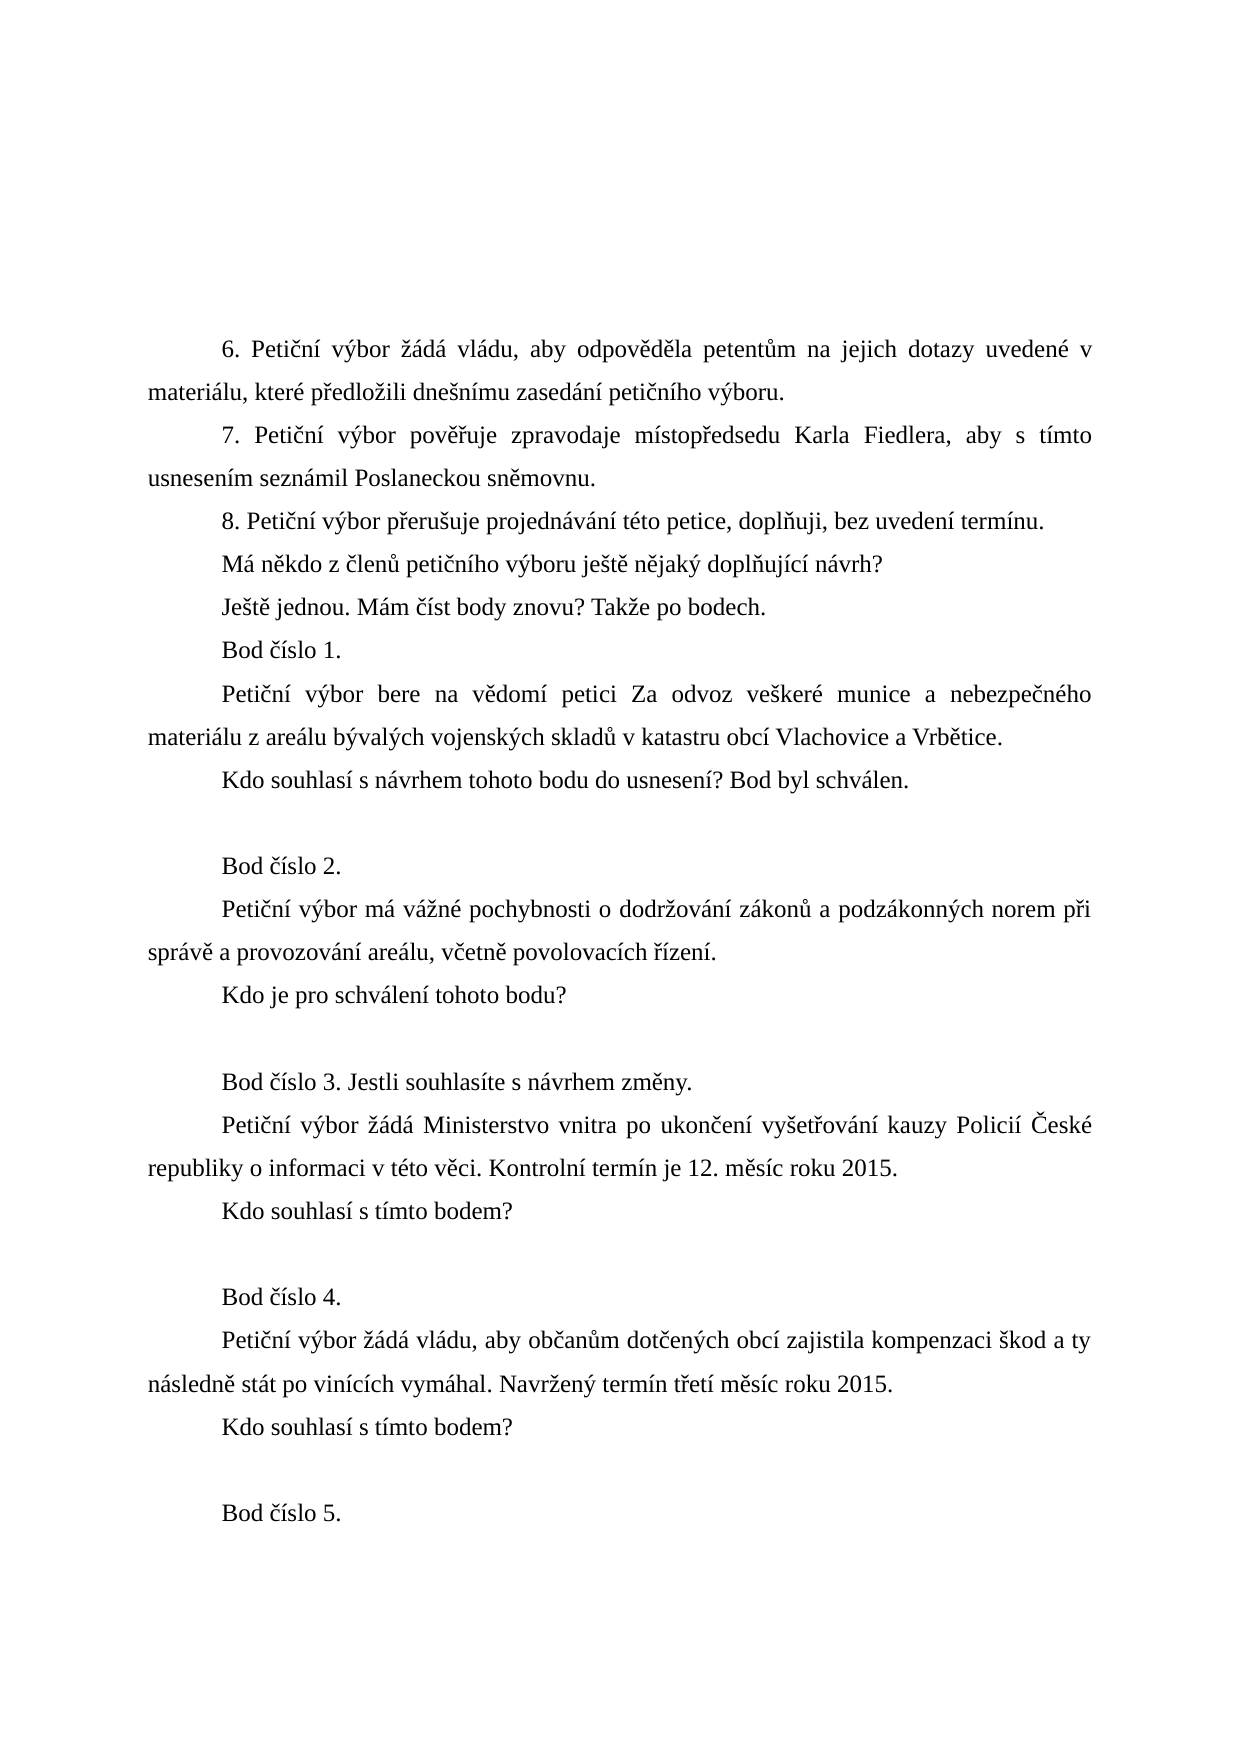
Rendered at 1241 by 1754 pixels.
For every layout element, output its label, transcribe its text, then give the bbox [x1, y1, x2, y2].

text Bod číslo 3. Jestli souhlasíte s návrhem změny. [148, 1067, 1093, 1096]
text Kdo souhlasí s návrhem tohoto bodu do usnesení? Bod byl schválen. [148, 765, 1093, 794]
text Ještě jednou. Mám číst body znovu? Takže po bodech. [148, 592, 1093, 621]
text Kdo souhlasí s tímto bodem? [148, 1196, 1093, 1225]
text Petiční výbor žádá Ministerstvo vnitra po ukončení vyšetřování kauzy Policií České republiky o informaci v této věci. Kontrolní termín je 12. měsíc roku 2015. [148, 1110, 1093, 1182]
text Petiční výbor žádá vládu, aby občanům dotčených obcí zajistila kompenzaci škod a ty následně stát po vinících vymáhal. Navržený termín třetí měsíc roku 2015. [148, 1326, 1093, 1397]
text Kdo je pro schválení tohoto bodu? [148, 981, 1093, 1009]
text Bod číslo 4. [148, 1282, 1093, 1311]
text Bod číslo 2. [148, 851, 1093, 880]
text Bod číslo 5. [148, 1498, 1093, 1527]
text 6. Petiční výbor žádá vládu, aby odpověděla petentům na jejich dotazy uvedené v materiálu, které předložili dnešnímu zasedání petičního výboru. [148, 334, 1093, 406]
text 7. Petiční výbor pověřuje zpravodaje místopředsedu Karla Fiedlera, aby s tímto usnesením seznámil Poslaneckou sněmovnu. [148, 420, 1093, 492]
text Bod číslo 1. [148, 636, 1093, 664]
text 8. Petiční výbor přerušuje projednávání této petice, doplňuji, bez uvedení termínu. [148, 506, 1093, 535]
text Petiční výbor má vážné pochybnosti o dodržování zákonů a podzákonných norem při správě a provozování areálu, včetně povolovacích řízení. [148, 894, 1093, 966]
text Kdo souhlasí s tímto bodem? [148, 1412, 1093, 1441]
text Petiční výbor bere na vědomí petici Za odvoz veškeré munice a nebezpečného materiálu z areálu bývalých vojenských skladů v katastru obcí Vlachovice a Vrbětice. [148, 679, 1093, 751]
text Má někdo z členů petičního výboru ještě nějaký doplňující návrh? [148, 549, 1093, 578]
